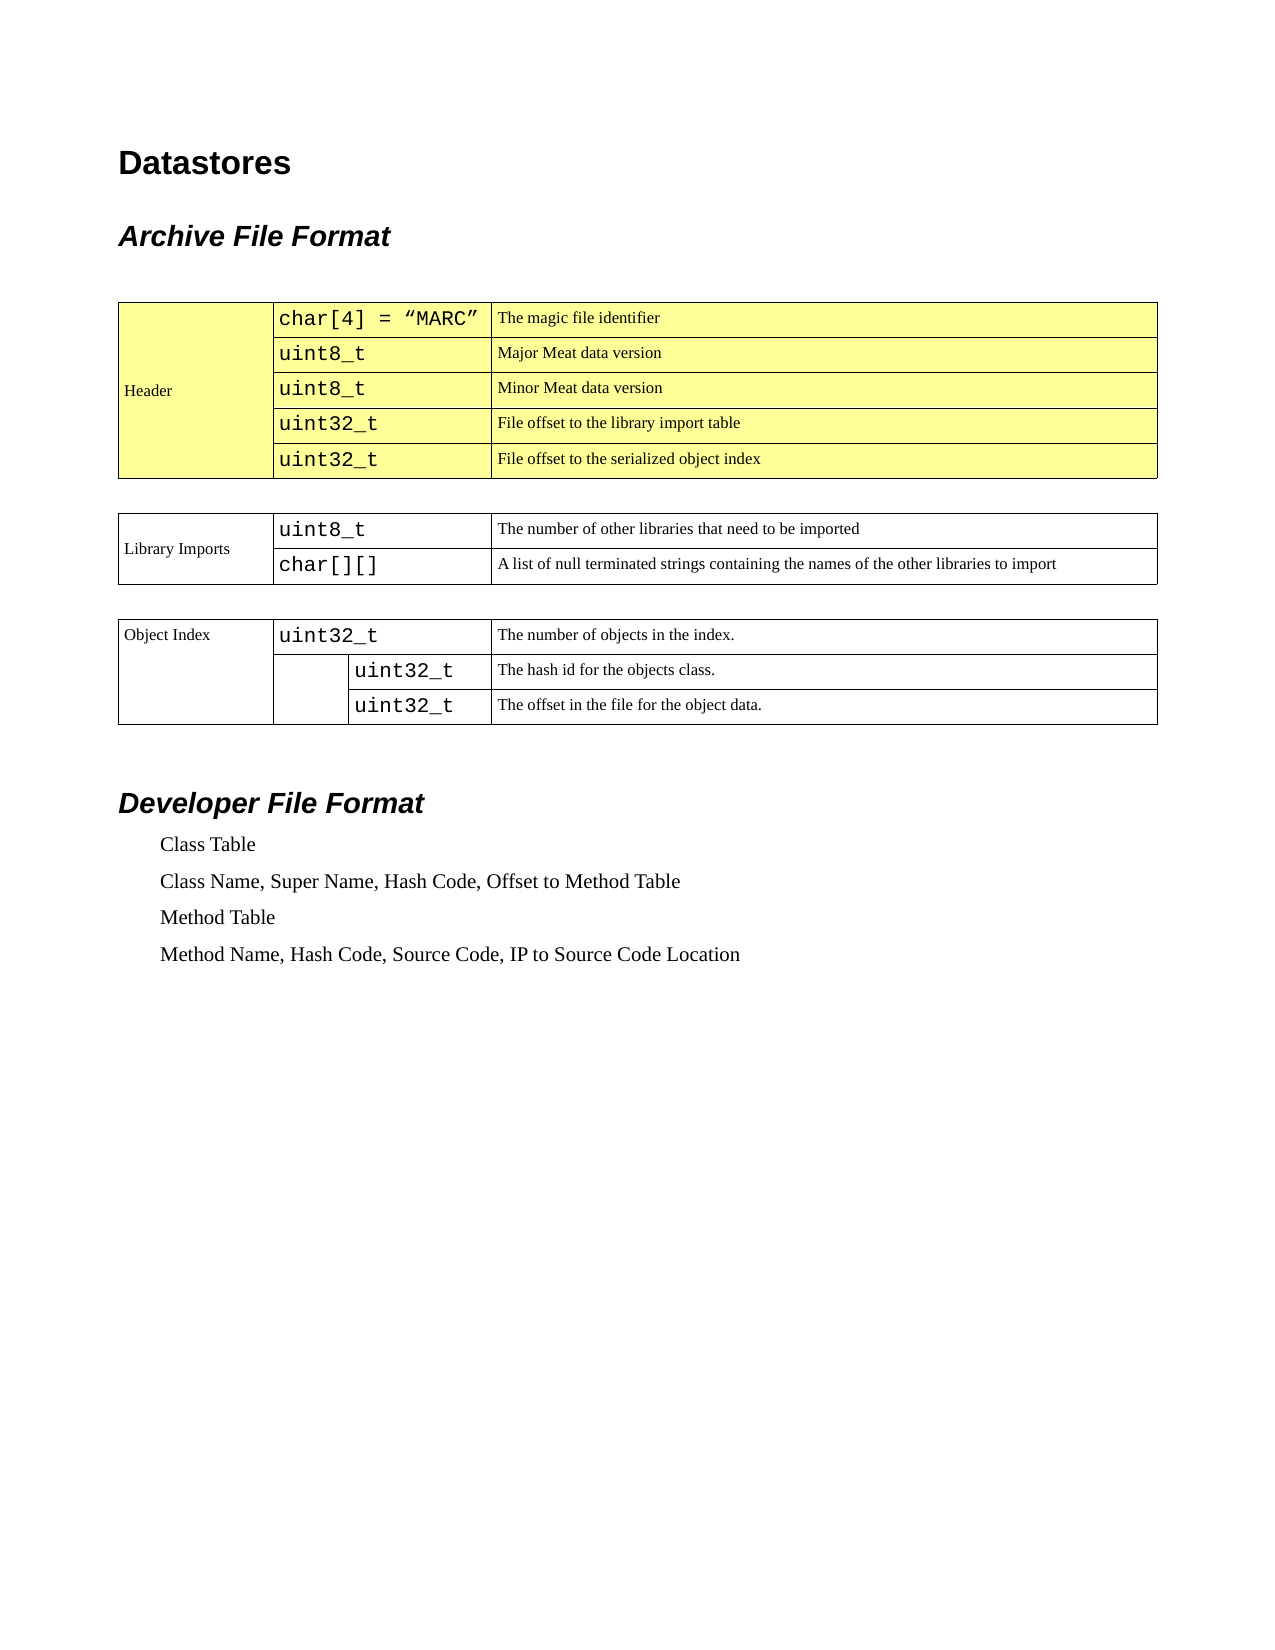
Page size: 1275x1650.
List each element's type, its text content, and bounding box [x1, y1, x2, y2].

text Method Table [118, 905, 1157, 929]
table_cell uint32_t [349, 690, 491, 724]
table_cell [273, 585, 491, 619]
table_cell [491, 479, 1157, 513]
table_cell uint8_t [274, 373, 491, 407]
text Class Name, Super Name, Hash Code, Offset to Method Table [118, 869, 1157, 893]
table_cell [118, 585, 273, 619]
table_cell uint32_t [274, 620, 491, 654]
subtitle Archive File Format [118, 219, 1157, 253]
table_cell [118, 479, 273, 513]
table_header char[4] = “MARC” [274, 303, 491, 337]
table_cell uint32_t [274, 409, 491, 443]
table_cell uint8_t [274, 338, 491, 372]
table_cell The number of other libraries that need to be imported [492, 514, 1157, 548]
subtitle Developer File Format [118, 786, 1157, 819]
table_cell Library Imports [119, 514, 273, 583]
table_cell [274, 655, 348, 724]
table_cell Object Index [119, 620, 273, 724]
text Method Name, Hash Code, Source Code, IP to Source Code Location [118, 942, 1157, 966]
table_cell [273, 479, 491, 513]
table_cell uint32_t [274, 444, 491, 478]
table_cell uint8_t [274, 514, 491, 548]
text Class Table [118, 832, 1157, 856]
table_cell A list of null terminated strings containing the names of the other libraries to import [492, 549, 1157, 583]
table_cell The number of objects in the index. [492, 620, 1157, 654]
table_cell [491, 585, 1157, 619]
subtitle Datastores [118, 143, 1157, 182]
table_cell char[][] [274, 549, 491, 583]
table_header The magic file identifier [492, 303, 1157, 337]
table_cell Major Meat data version [492, 338, 1157, 372]
table_cell uint32_t [349, 655, 491, 689]
table_cell The hash id for the objects class. [492, 655, 1157, 689]
table_cell The offset in the file for the object data. [492, 690, 1157, 724]
table_cell Minor Meat data version [492, 373, 1157, 407]
table_cell File offset to the serialized object index [492, 444, 1157, 478]
table_cell File offset to the library import table [492, 409, 1157, 443]
table_header Header [119, 303, 273, 478]
